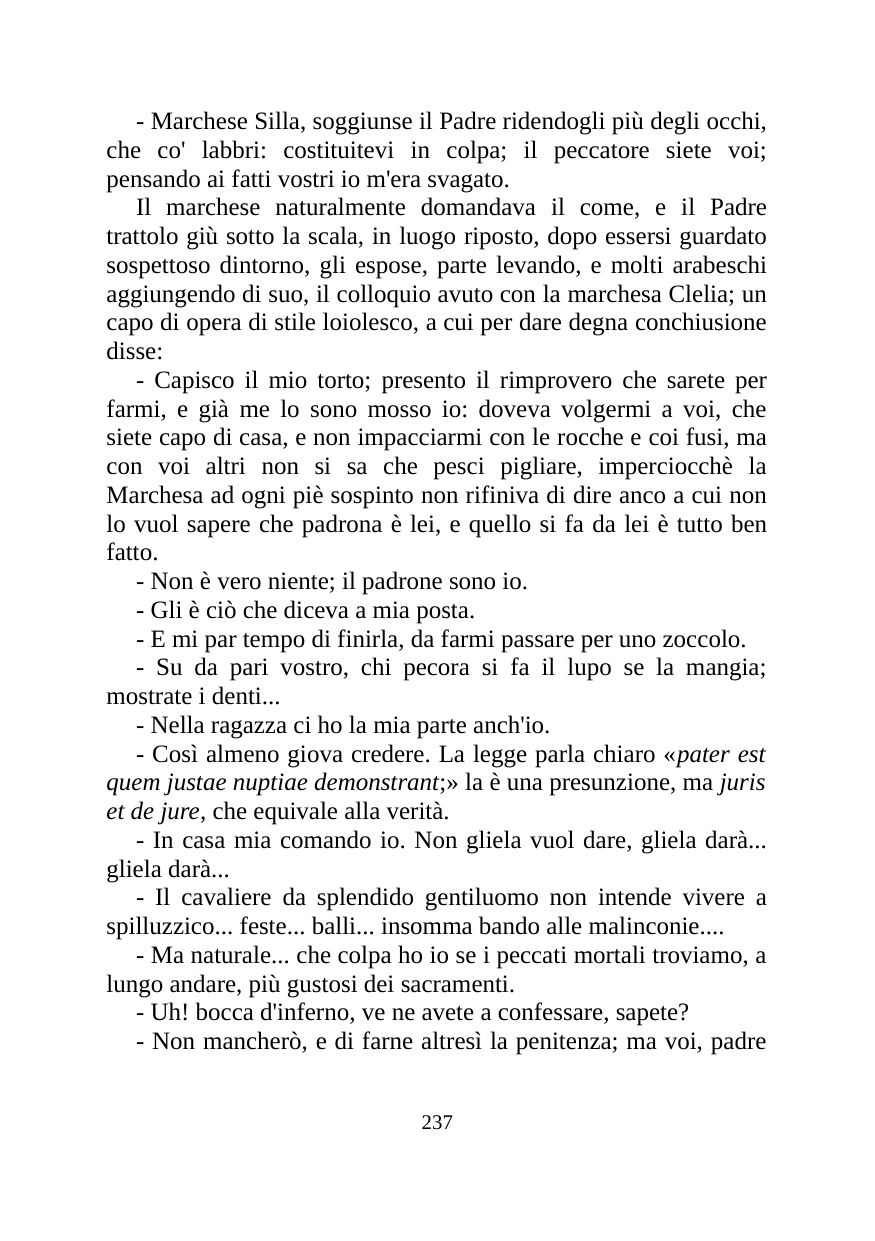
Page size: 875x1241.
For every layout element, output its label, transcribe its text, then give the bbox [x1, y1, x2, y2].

text - Nella ragazza ci ho la mia parte anch'io. [106, 710, 768, 739]
text - Uh! bocca d'inferno, ve ne avete a confessare, sapete? [106, 997, 768, 1026]
text - Così almeno giova credere. La legge parla chiaro «pater est quem justae nuptiae demonstrant;» la è una presunzione, ma juris et de jure, che equivale alla verità. [106, 739, 768, 825]
text - Non è vero niente; il padrone sono io. [106, 566, 768, 595]
text - Su da pari vostro, chi pecora si fa il lupo se la mangia; mostrate i denti... [106, 652, 768, 710]
text - Non mancherò, e di farne altresì la penitenza; ma voi, padre [106, 1026, 768, 1055]
text - In casa mia comando io. Non gliela vuol dare, gliela darà... gliela darà... [106, 825, 768, 882]
text - Capisco il mio torto; presento il rimprovero che sarete per farmi, e già me lo sono mosso io: doveva volgermi a voi, che siete capo di casa, e non impacciarmi con le rocche e coi fusi, ma con voi altri non si sa che pesci pigliare, imperciocchè la Marchesa ad ogni piè sospinto non rifiniva di dire anco a cui non lo vuol sapere che padrona è lei, e quello si fa da lei è tutto ben fatto. [106, 365, 768, 566]
text - Gli è ciò che diceva a mia posta. [106, 595, 768, 624]
text - Il cavaliere da splendido gentiluomo non intende vivere a spilluzzico... feste... balli... insomma bando alle malinconie.... [106, 882, 768, 940]
text - E mi par tempo di finirla, da farmi passare per uno zoccolo. [106, 624, 768, 652]
text - Marchese Silla, soggiunse il Padre ridendogli più degli occhi, che co' labbri: costituitevi in colpa; il peccatore siete voi; pensando ai fatti vostri io m'era svagato. [106, 106, 768, 192]
text - Ma naturale... che colpa ho io se i peccati mortali troviamo, a lungo andare, più gustosi dei sacramenti. [106, 940, 768, 997]
text Il marchese naturalmente domandava il come, e il Padre trattolo giù sotto la scala, in luogo riposto, dopo essersi guardato sospettoso dintorno, gli espose, parte levando, e molti arabeschi aggiungendo di suo, il colloquio avuto con la marchesa Clelia; un capo di opera di stile loiolesco, a cui per dare degna conchiusione disse: [106, 192, 768, 365]
